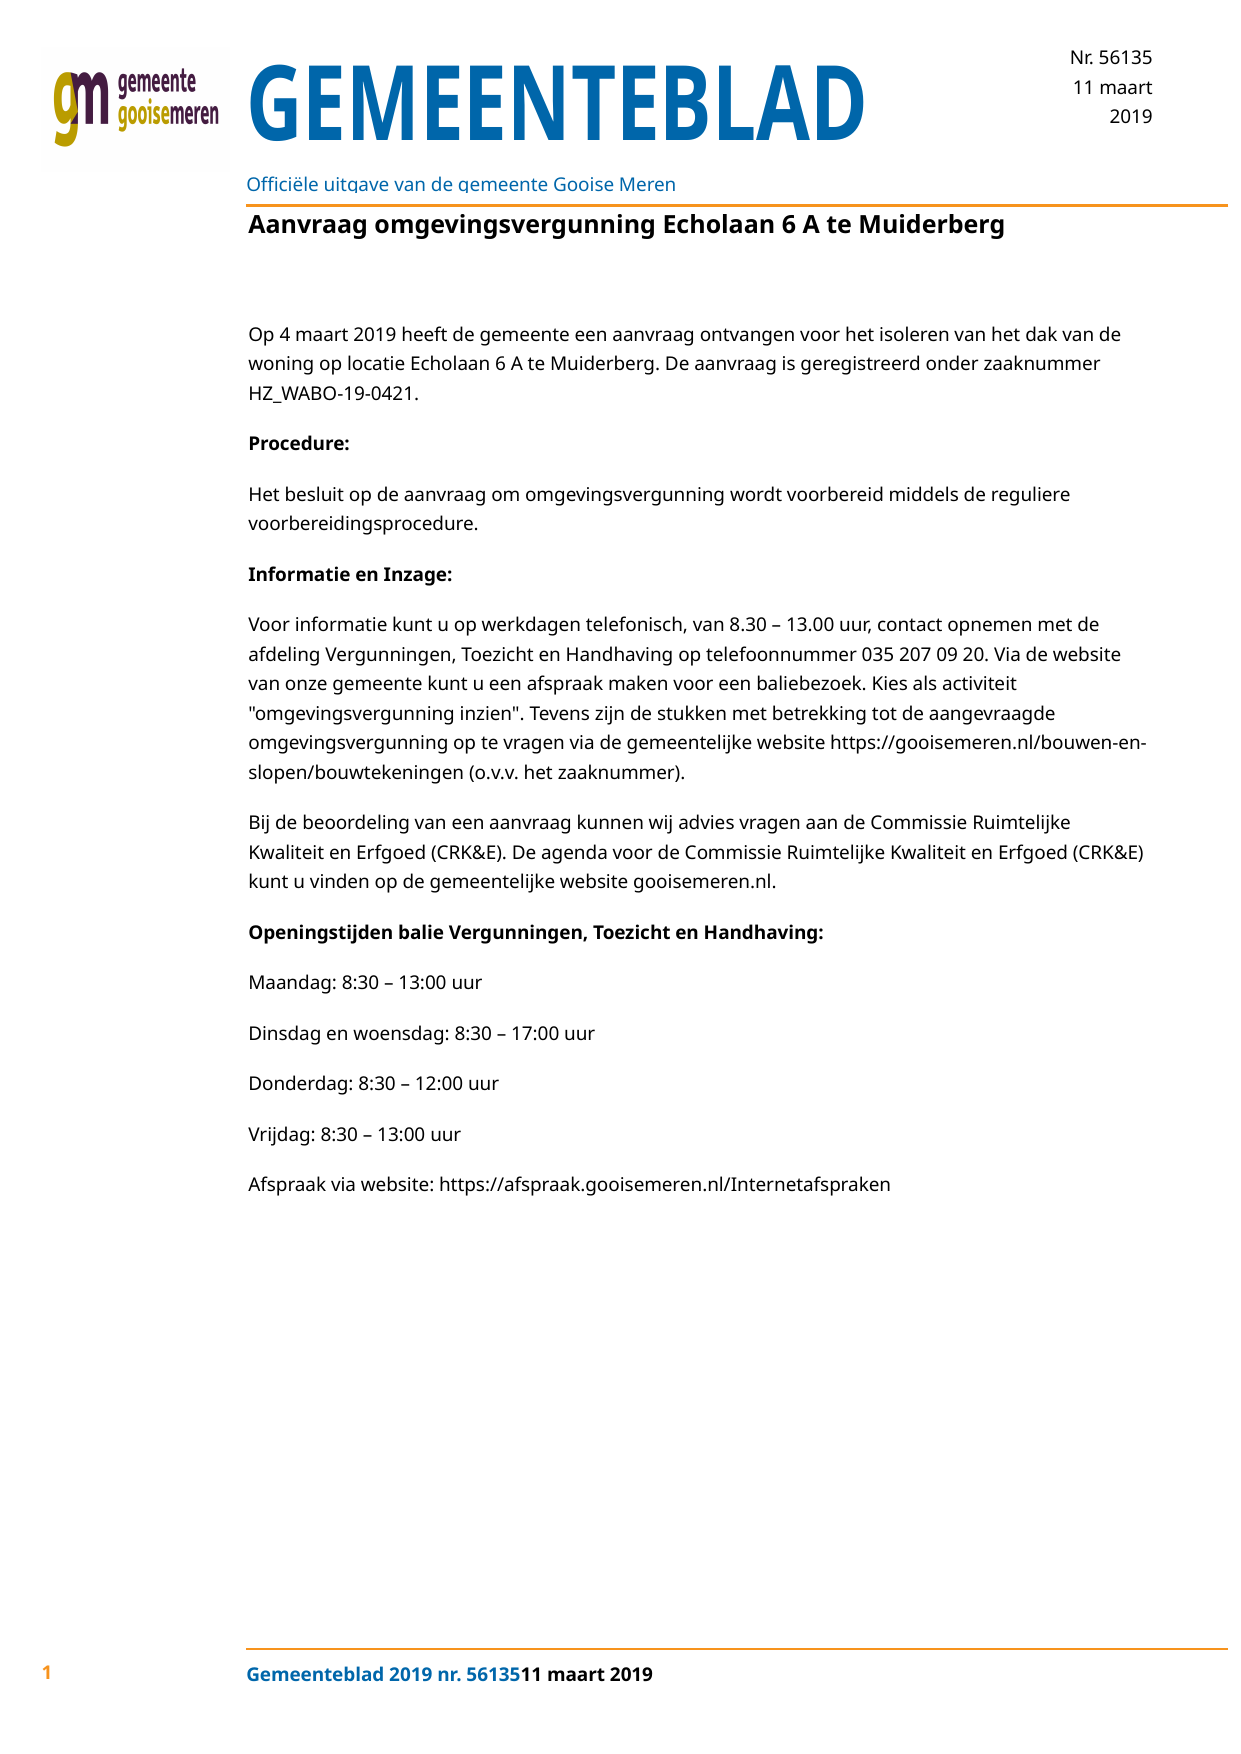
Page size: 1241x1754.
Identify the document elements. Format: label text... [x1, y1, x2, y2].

text Op 4 maart 2019 heeft de gemeente een aanvraag ontvangen voor het isoleren van het dak van de woning op locatie Echolaan 6 A te Muiderberg. De aanvraag is geregistreerd onder zaaknummer HZ_WABO-19-0421. [248, 321, 1152, 406]
text Aanvraag omgevingsvergunning Echolaan 6 A te Muiderberg [248, 207, 1152, 241]
picture [41, 47, 231, 172]
text Vrijdag: 8:30 – 13:00 uur [248, 1121, 1152, 1146]
text Informatie en Inzage: [248, 561, 1152, 586]
text Donderdag: 8:30 – 12:00 uur [248, 1070, 1152, 1096]
text Procedure: [248, 430, 1152, 456]
text Dinsdag en woensdag: 8:30 – 17:00 uur [248, 1020, 1152, 1046]
text Maandag: 8:30 – 13:00 uur [248, 969, 1152, 995]
text Het besluit op de aanvraag om omgevingsvergunning wordt voorbereid middels de reguliere voorbereidingsprocedure. [248, 481, 1152, 536]
text Openingstijden balie Vergunningen, Toezicht en Handhaving: [248, 919, 1152, 945]
text Voor informatie kunt u op werkdagen telefonisch, van 8.30 – 13.00 uur, contact opnemen met de afdeling Vergunningen, Toezicht en Handhaving op telefoonnummer 035 207 09 20. Via de website van onze gemeente kunt u een afspraak maken voor een baliebezoek. Kies als activiteit "omgevingsvergunning inzien". Tevens zijn de stukken met betrekking tot de aangevraagde omgevingsvergunning op te vragen via de gemeentelijke website https://gooisemeren.nl/bouwen-en-slopen/bouwtekeningen (o.v.v. het zaaknummer). [248, 611, 1152, 785]
text Bij de beoordeling van een aanvraag kunnen wij advies vragen aan de Commissie Ruimtelijke Kwaliteit en Erfgoed (CRK&E). De agenda voor de Commissie Ruimtelijke Kwaliteit en Erfgoed (CRK&E) kunt u vinden op de gemeentelijke website gooisemeren.nl. [248, 809, 1152, 894]
text Afspraak via website: https://afspraak.gooisemeren.nl/Internetafspraken [248, 1171, 1152, 1197]
